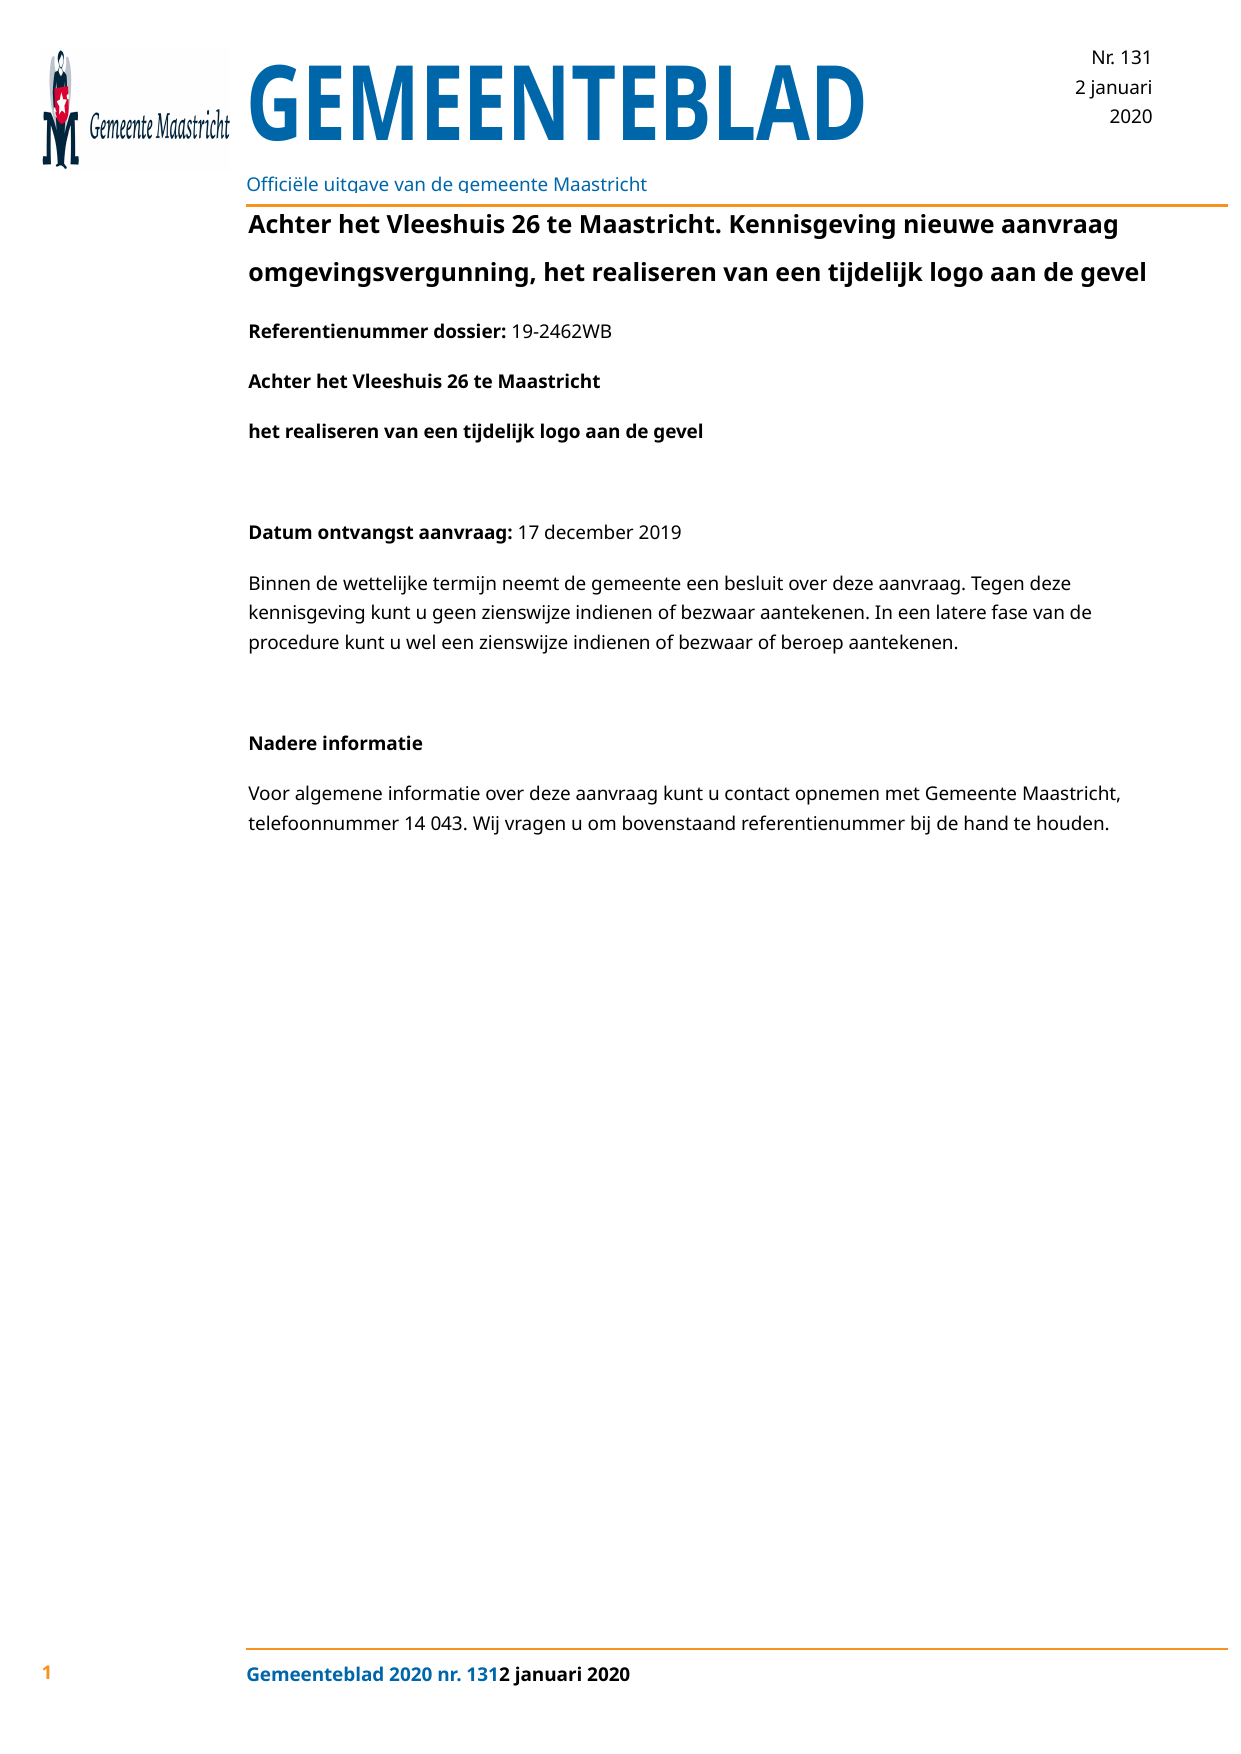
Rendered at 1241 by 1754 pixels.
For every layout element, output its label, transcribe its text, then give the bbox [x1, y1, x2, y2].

text Binnen de wettelijke termijn neemt de gemeente een besluit over deze aanvraag. Tegen deze kennisgeving kunt u geen zienswijze indienen of bezwaar aantekenen. In een latere fase van de procedure kunt u wel een zienswijze indienen of bezwaar of beroep aantekenen. [248, 570, 1152, 655]
text Datum ontvangst aanvraag: 17 december 2019 [248, 519, 1152, 545]
text het realiseren van een tijdelijk logo aan de gevel [248, 419, 1152, 444]
text Voor algemene informatie over deze aanvraag kunt u contact opnemen met Gemeente Maastricht, telefoonnummer 14 043. Wij vragen u om bovenstaand referentienummer bij de hand te houden. [248, 780, 1152, 836]
picture [41, 47, 231, 172]
text Achter het Vleeshuis 26 te Maastricht. Kennisgeving nieuwe aanvraag omgevingsvergunning, het realiseren van een tijdelijk logo aan de gevel [248, 207, 1152, 288]
text Nadere informatie [248, 730, 1152, 756]
text Achter het Vleeshuis 26 te Maastricht [248, 368, 1152, 394]
text Referentienummer dossier: 19-2462WB [248, 318, 1152, 344]
